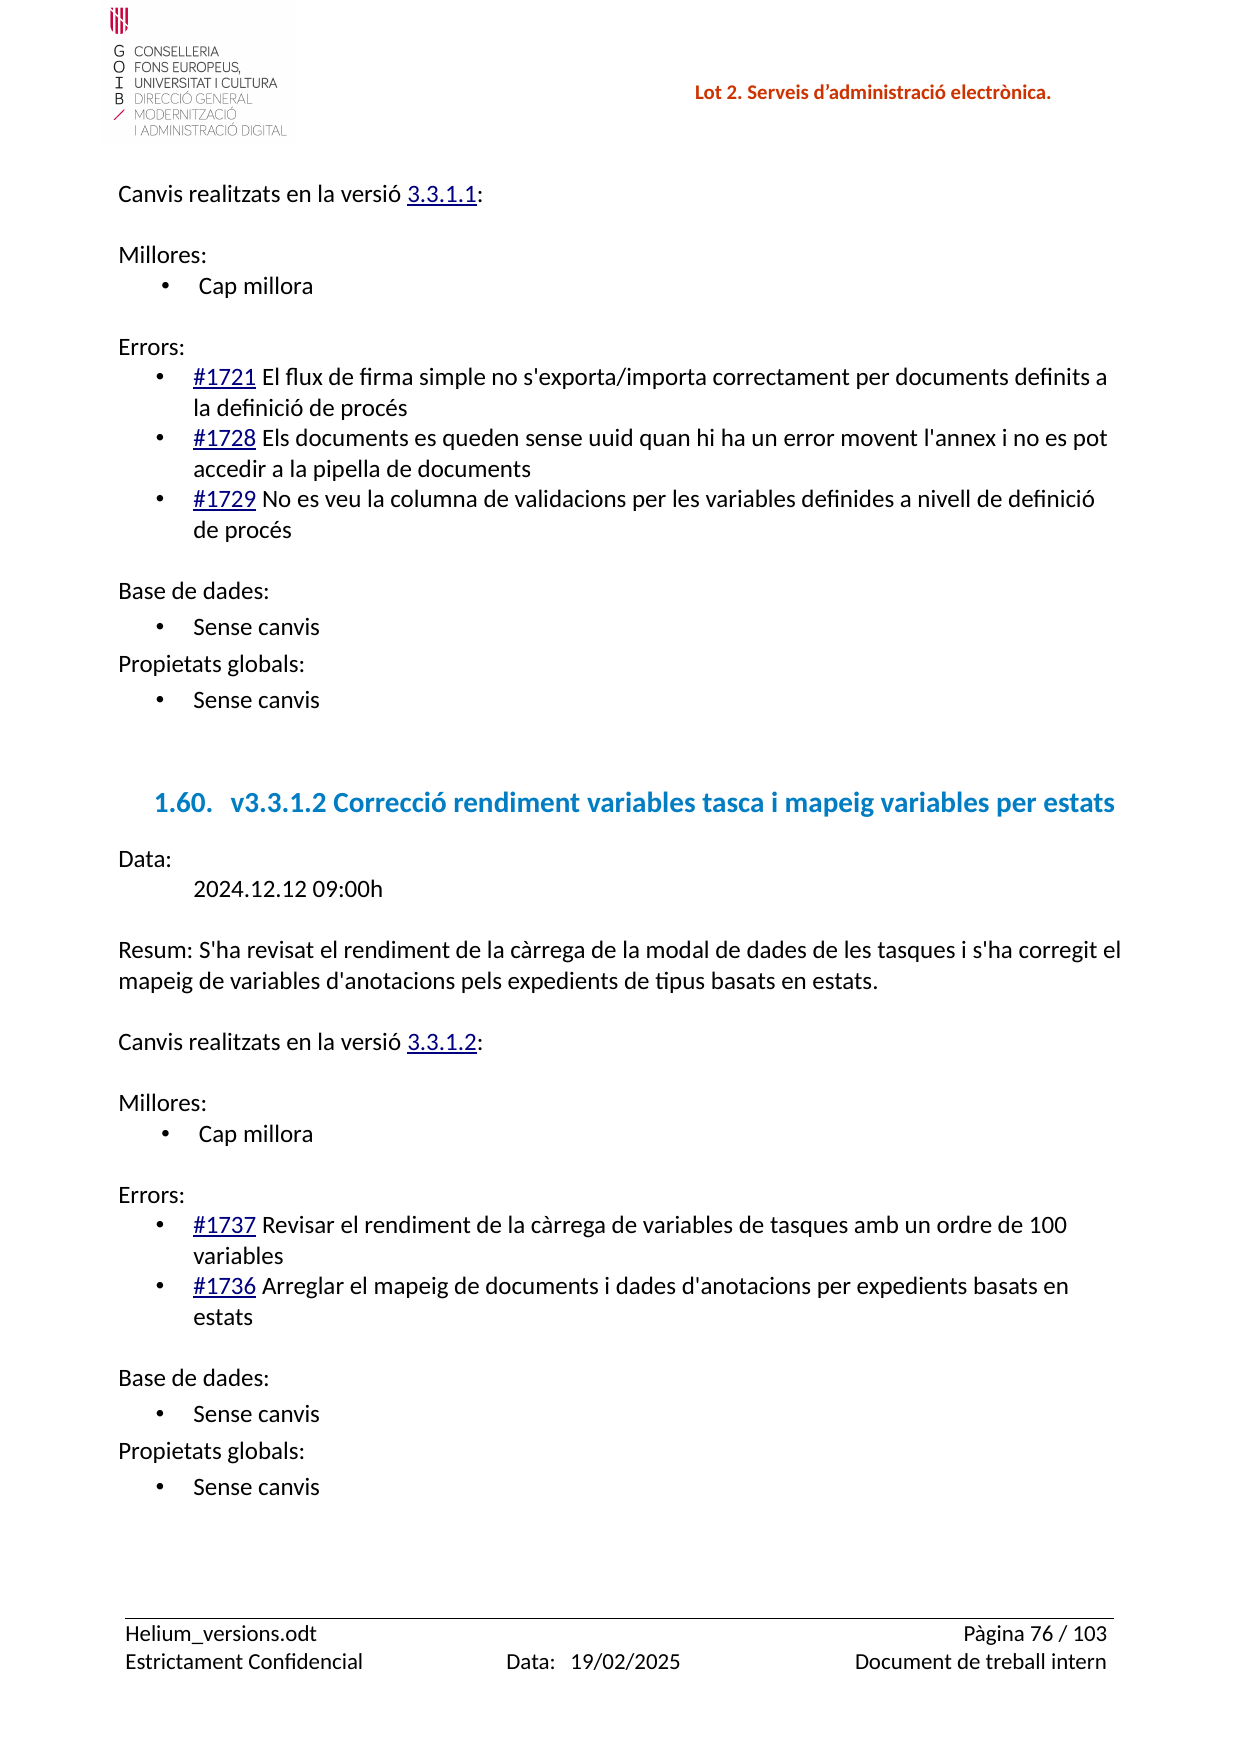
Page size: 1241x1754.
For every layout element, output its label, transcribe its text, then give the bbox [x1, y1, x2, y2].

text Canvis realitzats en la versió 3.3.1.1: [118, 178, 1122, 209]
text Canvis realitzats en la versió 3.3.1.2: [118, 1026, 1122, 1057]
list Sense canvis [156, 1471, 1122, 1502]
list Cap millora [161, 1118, 1122, 1148]
list #1729 No es veu la columna de validacions per les variables definides a nivell de definició de procés [156, 483, 1122, 544]
text Data: [118, 843, 1122, 874]
list #1728 Els documents es queden sense uuid quan hi ha un error movent l'annex i no es pot accedir a la pipella de documents [156, 422, 1122, 483]
text Errors: [118, 331, 1122, 361]
list Cap millora [161, 270, 1122, 300]
text 2024.12.12 09:00h [118, 874, 1122, 904]
text Base de dades: [118, 1362, 1122, 1392]
text Millores: [118, 239, 1122, 270]
text Resum: S'ha revisat el rendiment de la càrrega de la modal de dades de les tasques i s'ha corregit el mapeig de variables d'anotacions pels expedients de tipus basats en estats. [118, 935, 1122, 996]
text Propietats globals: [118, 648, 1122, 678]
list #1737 Revisar el rendiment de la càrrega de variables de tasques amb un ordre de 100 variables [156, 1209, 1122, 1270]
text Millores: [118, 1087, 1122, 1118]
list Sense canvis [156, 684, 1122, 715]
list #1736 Arreglar el mapeig de documents i dades d'anotacions per expedients basats en estats [156, 1270, 1122, 1331]
list Sense canvis [156, 1398, 1122, 1429]
list Sense canvis [156, 611, 1122, 642]
subtitle v3.3.1.2 Correcció rendiment variables tasca i mapeig variables per estats [153, 784, 1122, 819]
text Base de dades: [118, 575, 1122, 606]
text Errors: [118, 1179, 1122, 1209]
text Propietats globals: [118, 1435, 1122, 1465]
list #1721 El flux de firma simple no s'exporta/importa correctament per documents definits a la definició de procés [156, 361, 1122, 422]
picture [100, 0, 297, 144]
